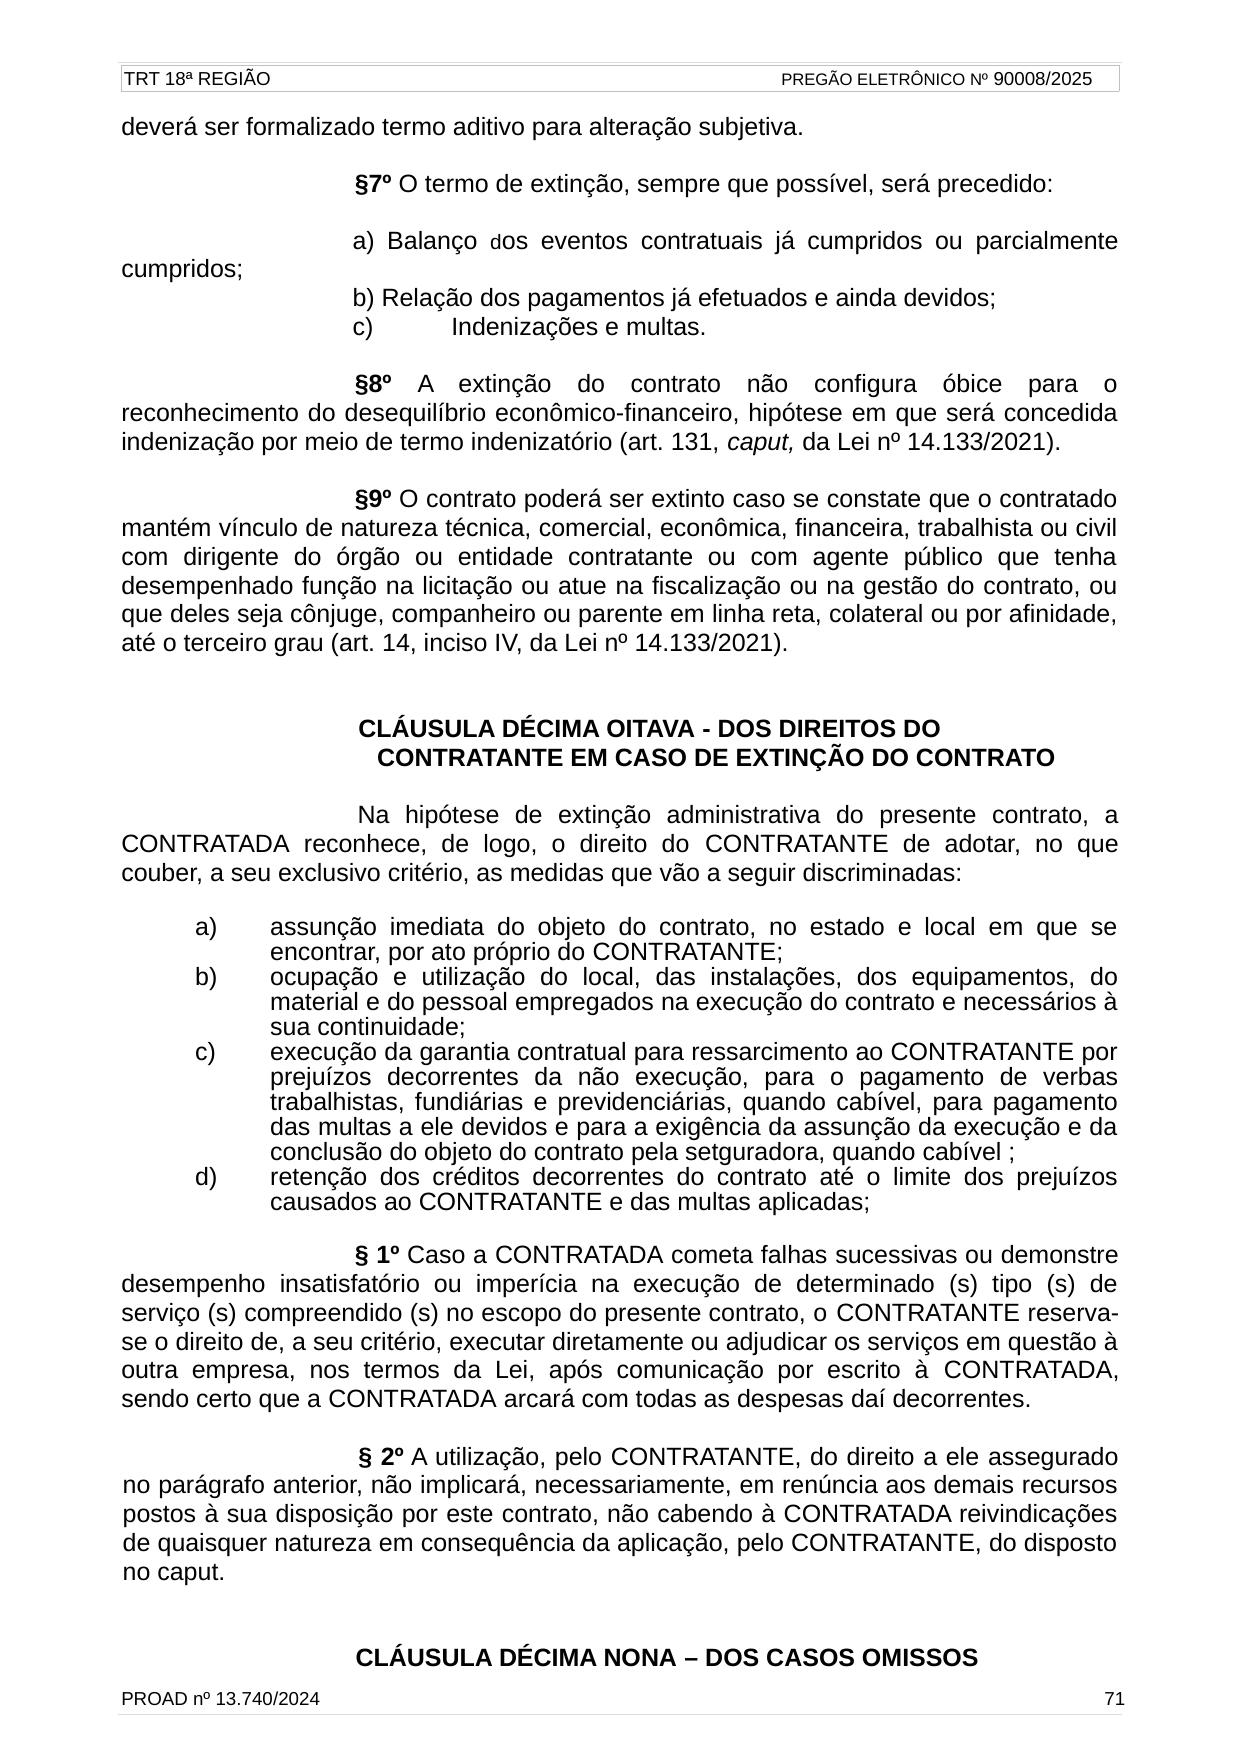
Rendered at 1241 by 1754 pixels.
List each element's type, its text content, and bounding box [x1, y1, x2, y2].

text § 1º Caso a CONTRATADA cometa falhas sucessivas ou demonstre desempenho insatisfatório ou imperícia na execução de determinado (s) tipo (s) de serviço (s) compreendido (s) no escopo do presente contrato, o CONTRATANTE reserva-se o direito de, a seu critério, executar diretamente ou adjudicar os serviços em questão à outra empresa, nos termos da Lei, após comunicação por escrito à CONTRATADA, sendo certo que a CONTRATADA arcará com todas as despesas daí decorrentes. [121, 1240, 1119, 1413]
list assunção imediata do objeto do contrato, no estado e local em que se encontrar, por ato próprio do CONTRATANTE; [195, 915, 1119, 965]
list ocupação e utilização do local, das instalações, dos equipamentos, do material e do pessoal empregados na execução do contrato e necessários à sua continuidade; [195, 965, 1119, 1040]
text deverá ser formalizado termo aditivo para alteração subjetiva. [121, 112, 1119, 140]
list retenção dos créditos decorrentes do contrato até o limite dos prejuízos causados ao CONTRATANTE e das multas aplicadas; [195, 1165, 1119, 1215]
text §9º O contrato poderá ser extinto caso se constate que o contratado mantém vínculo de natureza técnica, comercial, econômica, financeira, trabalhista ou civil com dirigente do órgão ou entidade contratante ou com agente público que tenha desempenhado função na licitação ou atue na fiscalização ou na gestão do contrato, ou que deles seja cônjuge, companheiro ou parente em linha reta, colateral ou por afinidade, até o terceiro grau (art. 14, inciso IV, da Lei nº 14.133/2021). [121, 484, 1119, 657]
text §8º A extinção do contrato não configura óbice para o reconhecimento do desequilíbrio econômico-financeiro, hipótese em que será concedida indenização por meio de termo indenizatório (art. 131, caput, da Lei nº 14.133/2021). [121, 369, 1119, 456]
list Indenizações e multas. [121, 312, 1119, 341]
text CLÁUSULA DÉCIMA OITAVA - DOS DIREITOS DO CONTRATANTE EM CASO DE EXTINÇÃO DO CONTRATO [122, 714, 1119, 772]
text a) Balanço dos eventos contratuais já cumpridos ou parcialmente cumpridos; [121, 226, 1119, 283]
text § 2º A utilização, pelo CONTRATANTE, do direito a ele assegurado no parágrafo anterior, não implicará, necessariamente, em renúncia aos demais recursos postos à sua disposição por este contrato, não cabendo à CONTRATADA reivindicações de quaisquer natureza em consequência da aplicação, pelo CONTRATANTE, do disposto no caput. [122, 1442, 1119, 1585]
text Na hipótese de extinção administrativa do presente contrato, a CONTRATADA reconhece, de logo, o direito do CONTRATANTE de adotar, no que couber, a seu exclusivo critério, as medidas que vão a seguir discriminadas: [121, 800, 1119, 887]
list execução da garantia contratual para ressarcimento ao CONTRATANTE por prejuízos decorrentes da não execução, para o pagamento de verbas trabalhistas, fundiárias e previdenciárias, quando cabível, para pagamento das multas a ele devidos e para a exigência da assunção da execução e da conclusão do objeto do contrato pela setguradora, quando cabível ; [195, 1040, 1119, 1165]
text CLÁUSULA DÉCIMA NONA – DOS CASOS OMISSOS [121, 1643, 1119, 1672]
text §7º O termo de extinção, sempre que possível, será precedido: [121, 169, 1119, 197]
text b) Relação dos pagamentos já efetuados e ainda devidos; [121, 283, 1119, 312]
